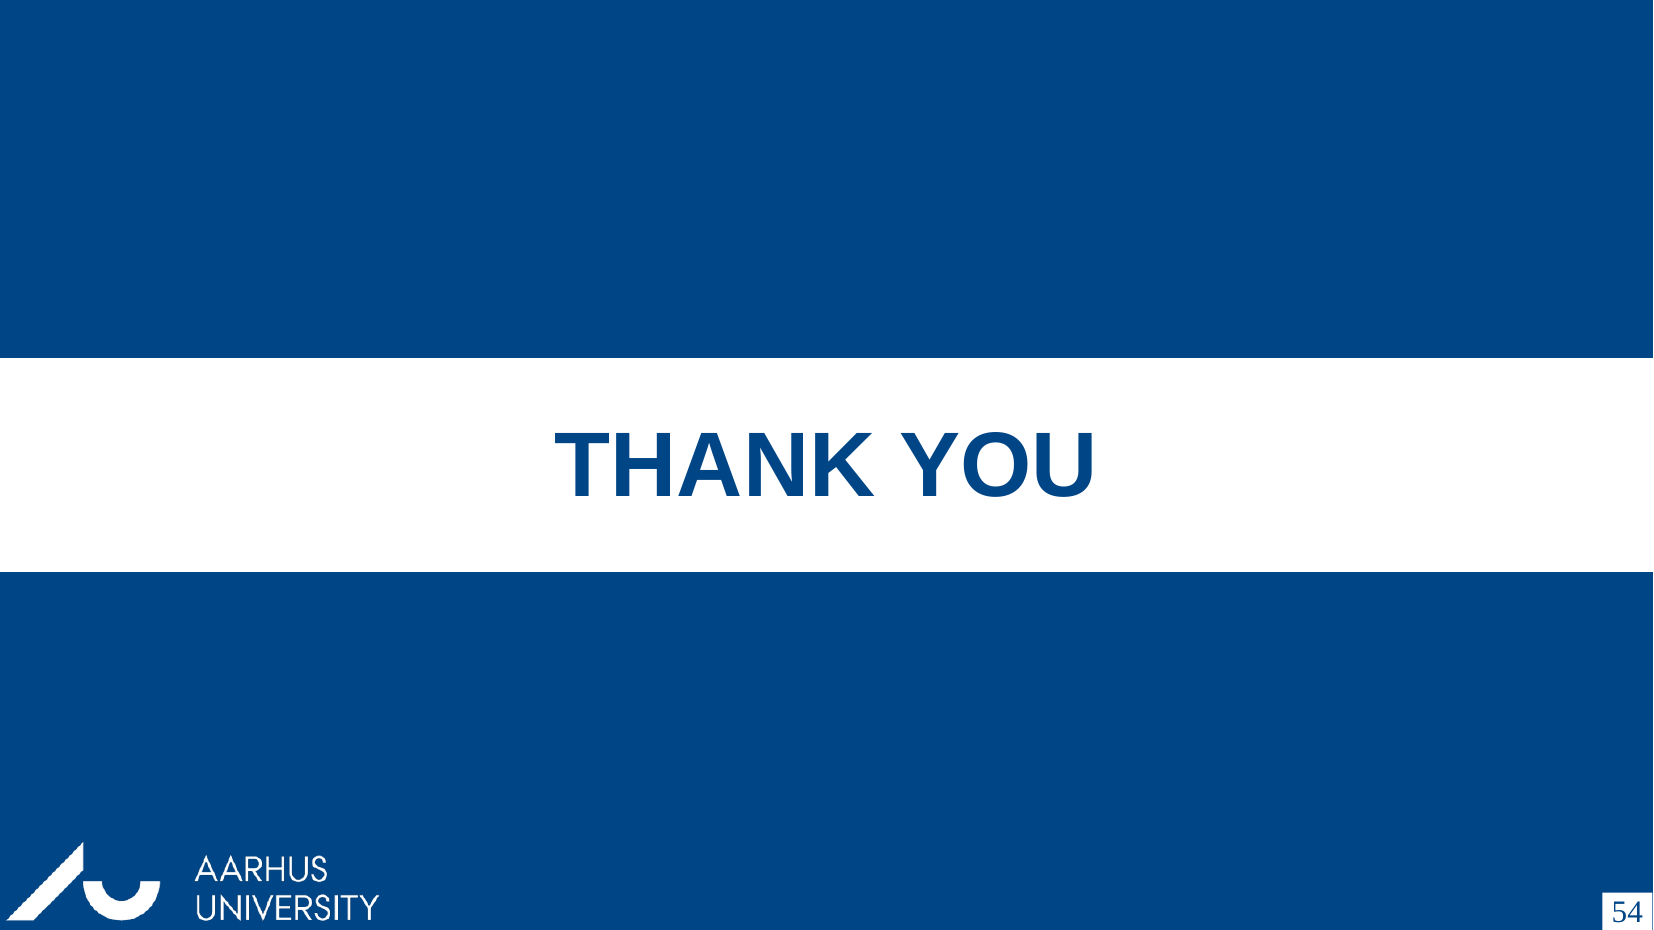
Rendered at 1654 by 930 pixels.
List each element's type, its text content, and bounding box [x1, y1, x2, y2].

title THANK YOU [0, 358, 1653, 572]
picture [5, 841, 414, 928]
